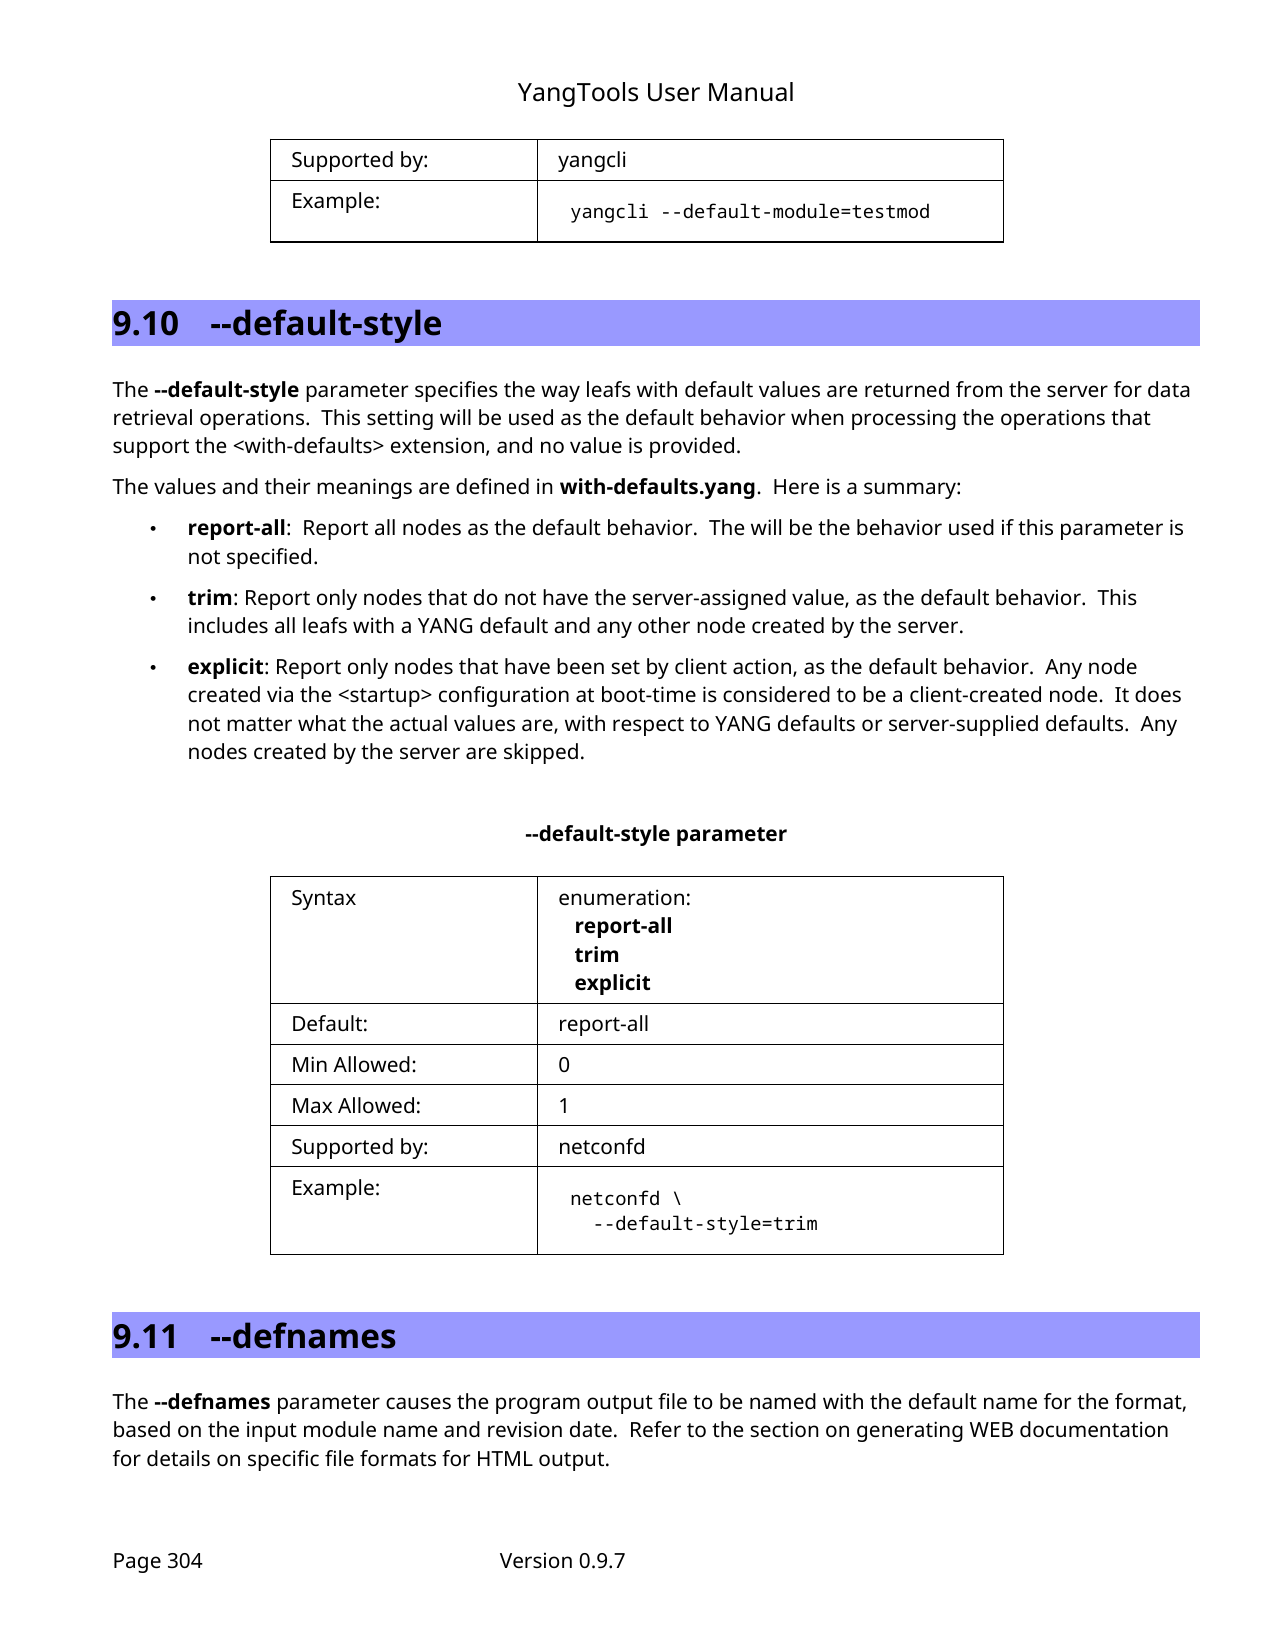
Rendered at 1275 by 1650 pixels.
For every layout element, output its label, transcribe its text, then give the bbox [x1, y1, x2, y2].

table_header enumeration: report-all trim explicit [538, 877, 1003, 1002]
table_cell Default: [271, 1004, 537, 1043]
table_cell 0 [538, 1045, 1003, 1084]
table_cell Min Allowed: [271, 1045, 537, 1084]
list trim: Report only nodes that do not have the server-assigned value, as the default behavior. This includes all leafs with a YANG default and any other node created by the server. [150, 583, 1200, 640]
subtitle --defnames [112, 1312, 1200, 1358]
list report-all: Report all nodes as the default behavior. The will be the behavior used if this parameter is not specified. [150, 513, 1200, 570]
table_cell report-all [538, 1004, 1003, 1043]
subtitle --default-style parameter [127, 819, 1185, 848]
table_cell yangcli --default-module=testmod [538, 181, 1003, 241]
table_cell netconfd [538, 1126, 1003, 1166]
list explicit: Report only nodes that have been set by client action, as the default behavior. Any node created via the <startup> configuration at boot-time is considered to be a client-created node. It does not matter what the actual values are, with respect to YANG defaults or server-supplied defaults. Any nodes created by the server are skipped. [150, 652, 1200, 766]
table_header Syntax [271, 877, 537, 1002]
table_cell Max Allowed: [271, 1085, 537, 1125]
table_cell Example: [271, 181, 537, 241]
table_cell yangcli [538, 140, 1003, 179]
table_cell Supported by: [271, 1126, 537, 1166]
table_cell Supported by: [271, 140, 537, 179]
text The --defnames parameter causes the program output file to be named with the default name for the format, based on the input module name and revision date. Refer to the section on generating WEB documentation for details on specific file formats for HTML output. [112, 1387, 1200, 1472]
table_cell 1 [538, 1085, 1003, 1125]
text The values and their meanings are defined in with-defaults.yang. Here is a summary: [112, 472, 1200, 501]
table_cell Example: [271, 1167, 537, 1254]
subtitle --default-style [112, 300, 1200, 346]
text The --default-style parameter specifies the way leafs with default values are returned from the server for data retrieval operations. This setting will be used as the default behavior when processing the operations that support the <with-defaults> extension, and no value is provided. [112, 375, 1200, 460]
table_cell netconfd \ --default-style=trim [538, 1167, 1003, 1254]
